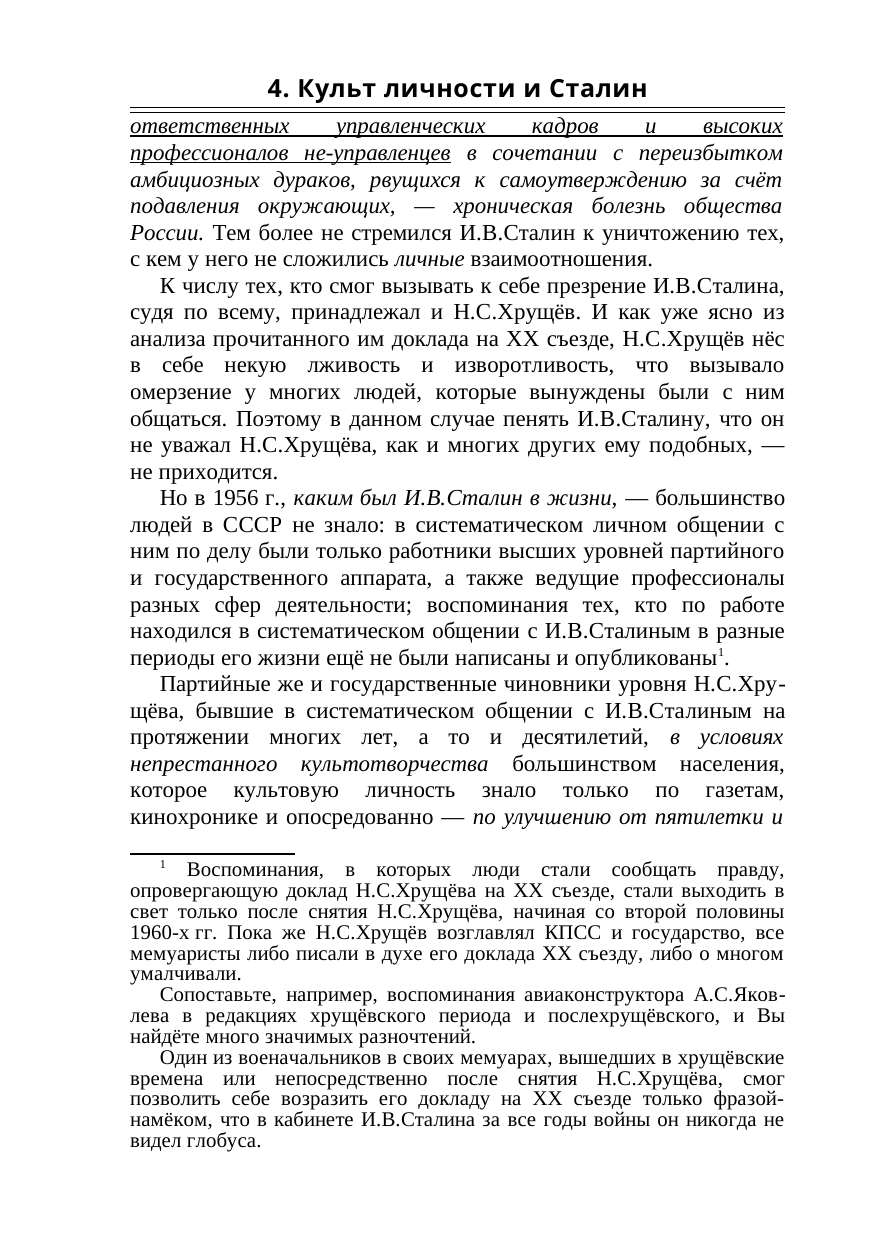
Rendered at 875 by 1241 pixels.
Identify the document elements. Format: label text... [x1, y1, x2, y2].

text Один из военачальников в своих мемуарах, вышедших в хрущёвские времена или непосредственно после снятия Н.С.Хрущёва, смог позволить себе возразить его докладу на ХХ съезде только фразой-намёком, что в кабинете И.В.Сталина за все годы войны он никогда не видел глобуса. [130, 1047, 785, 1152]
text Партийные же и государственные чиновники уровня Н.С.Хру­щёва, бывшие в систематическом общении с И.В.Ста­ли­ным на протяжении многих лет, а то и десятилетий, в условиях непрестанного культотворчества большинством населения, которое культовую личность знало только по газетам, кинохронике и опосредованно — по улучшению от пятилетки и [130, 670, 785, 829]
text Но в 1956 г., каким был И.В.Сталин в жизни, — большинство людей в СССР не знало: в систематическом личном общении с ним по делу были только работники высших уровней партийного и государственного аппарата, а также ведущие профессионалы разных сфер деятельности; воспоминания тех, кто по работе находился в систематическом общении с И.В.Сталиным в разные периоды его жизни ещё не были написаны и опубликованы. [130, 484, 785, 670]
text К числу тех, кто смог вызывать к себе презрение И.В.Сталина, судя по всему, принадлежал и Н.С.Хрущёв. И как уже ясно из анализа прочитанного им доклада на ХХ съезде, Н.С.Хрущёв нёс в себе некую лживость и изворотливость, что вызывало омерзение у многих людей, которые вынуждены были с ним общаться. Поэтому в данном случае пенять И.В.Сталину, что он не уважал Н.С.Хрущёва, как и многих других ему подобных, — не приходится. [130, 272, 785, 484]
text Воспоминания, в которых люди стали сообщать правду, опровергающую доклад Н.С.Хрущёва на ХХ съезде, стали выходить в свет только после снятия Н.С.Хрущёва, начиная со второй половины 1960‑х гг. Пока же Н.С.Хрущёв возглавлял КПСС и государство, все мемуаристы либо писали в духе его доклада ХХ съезду, либо о многом умалчивали. [130, 860, 785, 985]
text ответственных управленческих кадров и высоких профессионалов не-управленцев в сочетании с переизбытком амбициозных дураков, рвущихся к самоутверждению за счёт подавления окружающих, — хроническая болезнь общества России. Тем более не стремился И.В.Сталин к уничтожению тех, с кем у него не сложились личные взаимоотношения. [130, 113, 785, 272]
text Сопоставьте, например, воспоминания авиаконструктора А.С.Яков­ле­ва в редакциях хрущёвского периода и послехрущёвского, и Вы найдёте много значимых разночтений. [130, 985, 785, 1047]
